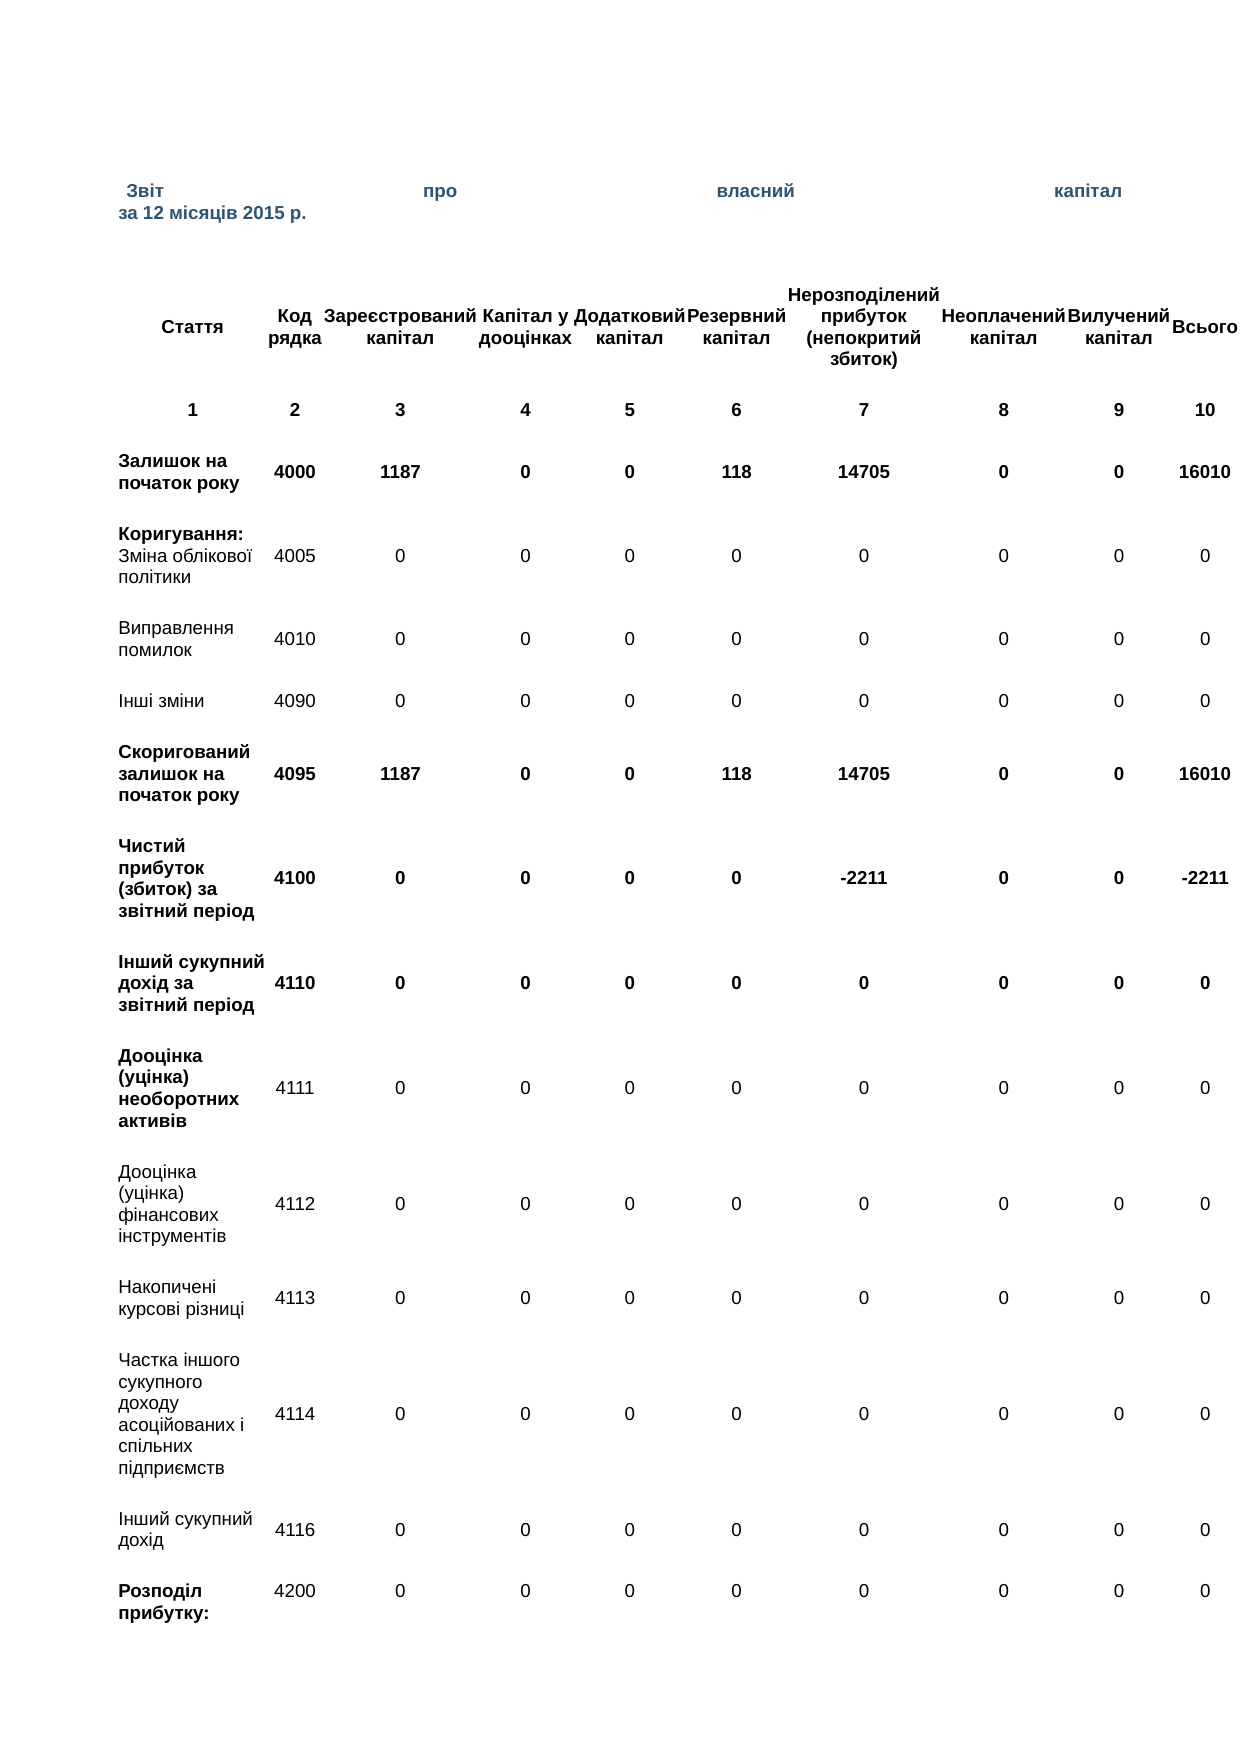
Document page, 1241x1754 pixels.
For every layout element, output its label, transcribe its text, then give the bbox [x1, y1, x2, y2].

table_cell -2211 [787, 835, 941, 951]
table_cell 0 [573, 741, 686, 835]
table_cell 0 [1066, 1045, 1171, 1161]
table_cell 0 [941, 951, 1066, 1045]
table_cell 0 [1066, 741, 1171, 835]
table_cell 3 [323, 399, 477, 450]
table_cell 0 [1066, 1276, 1171, 1349]
table_cell 0 [686, 617, 787, 690]
table_cell 0 [686, 1276, 787, 1349]
table_cell 0 [323, 1045, 477, 1161]
table_cell 0 [1171, 951, 1239, 1045]
table_cell 0 [941, 1580, 1066, 1631]
table_cell Інший сукупний дохід за звітний період [118, 951, 267, 1045]
table_cell 4000 [267, 450, 323, 523]
table_cell 0 [1066, 951, 1171, 1045]
table_cell 0 [787, 690, 941, 741]
table_cell 0 [787, 1276, 941, 1349]
table_cell 0 [941, 690, 1066, 741]
table_cell 10 [1171, 399, 1239, 450]
table_cell 0 [941, 1045, 1066, 1161]
table_cell 0 [1171, 1508, 1239, 1580]
table_cell 0 [478, 1045, 573, 1161]
table_cell 0 [941, 1276, 1066, 1349]
table_header Код рядка [267, 284, 323, 399]
table_cell 6 [686, 399, 787, 450]
table_header Капітал у дооцінках [478, 284, 573, 399]
table_cell 0 [941, 617, 1066, 690]
table_cell 0 [478, 450, 573, 523]
table_cell 0 [941, 835, 1066, 951]
table_cell 0 [478, 617, 573, 690]
table_cell 0 [323, 617, 477, 690]
table_cell 0 [573, 690, 686, 741]
table_cell 0 [1066, 1580, 1171, 1631]
table_cell 0 [787, 523, 941, 617]
table_cell 0 [1066, 1161, 1171, 1276]
table_cell 0 [787, 1161, 941, 1276]
table_cell 0 [573, 617, 686, 690]
table_cell 118 [686, 450, 787, 523]
table_cell 0 [686, 1045, 787, 1161]
table_cell 1 [118, 399, 267, 450]
table_cell 0 [686, 1349, 787, 1508]
table_cell 8 [941, 399, 1066, 450]
table_cell 4110 [267, 951, 323, 1045]
table_header Нерозподілений прибуток (непокритий збиток) [787, 284, 941, 399]
table_cell 0 [787, 617, 941, 690]
table_cell 4100 [267, 835, 323, 951]
table_cell 16010 [1171, 741, 1239, 835]
table_cell 0 [478, 1276, 573, 1349]
table_cell 4113 [267, 1276, 323, 1349]
table_cell 0 [787, 1580, 941, 1631]
table_cell 16010 [1171, 450, 1239, 523]
table_cell 0 [1171, 1045, 1239, 1161]
table_cell 4112 [267, 1161, 323, 1276]
table_cell 1187 [323, 450, 477, 523]
table_cell 0 [686, 835, 787, 951]
table_cell 14705 [787, 741, 941, 835]
table_cell 0 [787, 1349, 941, 1508]
table_cell 0 [1066, 617, 1171, 690]
table_cell 0 [1171, 1276, 1239, 1349]
table_cell 0 [478, 951, 573, 1045]
table_cell Частка іншого сукупного доходу асоційованих і спільних підприємств [118, 1349, 267, 1508]
table_cell 4200 [267, 1580, 323, 1631]
table_cell 0 [478, 690, 573, 741]
table_cell 0 [1066, 450, 1171, 523]
table_header Додатковий капітал [573, 284, 686, 399]
table_header Неоплачений капітал [941, 284, 1066, 399]
table_cell 0 [1171, 1349, 1239, 1508]
table_cell 0 [787, 951, 941, 1045]
table_cell 0 [686, 690, 787, 741]
table_cell 0 [1066, 1349, 1171, 1508]
table_header Стаття [118, 284, 267, 399]
table_cell 4010 [267, 617, 323, 690]
table_cell 4116 [267, 1508, 323, 1580]
table_cell 0 [1171, 1161, 1239, 1276]
table_cell 0 [686, 951, 787, 1045]
table_cell 4090 [267, 690, 323, 741]
table_cell 0 [941, 741, 1066, 835]
table_cell 4114 [267, 1349, 323, 1508]
table_cell 0 [686, 523, 787, 617]
subtitle Звіт про власний капітал за 12 місяців 2015 р. [118, 180, 1122, 223]
table_cell 0 [573, 1161, 686, 1276]
table_cell Дооцінка (уцінка) фінансових інструментів [118, 1161, 267, 1276]
table_cell Дооцінка (уцінка) необоротних активів [118, 1045, 267, 1161]
table_cell 0 [478, 1161, 573, 1276]
table_cell Чистий прибуток (збиток) за звітний період [118, 835, 267, 951]
table_cell 4111 [267, 1045, 323, 1161]
table_cell 2 [267, 399, 323, 450]
table_cell Розподіл прибутку: [118, 1580, 267, 1631]
table_cell Скоригований залишок на початок року [118, 741, 267, 835]
table_cell Залишок на початок року [118, 450, 267, 523]
table_cell 4095 [267, 741, 323, 835]
table_cell 0 [323, 1508, 477, 1580]
table_cell 0 [1066, 690, 1171, 741]
table_cell 0 [941, 450, 1066, 523]
table_cell 0 [478, 1349, 573, 1508]
table_cell 4005 [267, 523, 323, 617]
table_cell Коригування: Зміна облікової політики [118, 523, 267, 617]
table_cell 118 [686, 741, 787, 835]
table_cell 0 [686, 1508, 787, 1580]
table_cell 4 [478, 399, 573, 450]
table_cell Накопичені курсові різниці [118, 1276, 267, 1349]
table_cell 7 [787, 399, 941, 450]
table_cell 0 [478, 523, 573, 617]
table_cell 0 [323, 835, 477, 951]
table_cell 0 [686, 1580, 787, 1631]
table_cell 0 [573, 1349, 686, 1508]
table_cell 0 [1171, 1580, 1239, 1631]
table_header Вилучений капітал [1066, 284, 1171, 399]
table_cell 0 [941, 1349, 1066, 1508]
table_cell 0 [323, 1349, 477, 1508]
table_cell 5 [573, 399, 686, 450]
table_cell 0 [573, 523, 686, 617]
table_cell 0 [686, 1161, 787, 1276]
table_cell 0 [1171, 523, 1239, 617]
table_header Всього [1171, 284, 1239, 399]
table_cell 0 [1066, 523, 1171, 617]
table_cell 0 [323, 690, 477, 741]
table_cell 0 [941, 1508, 1066, 1580]
table_cell 0 [787, 1045, 941, 1161]
table_cell 0 [1171, 690, 1239, 741]
table_cell 0 [1066, 1508, 1171, 1580]
table_cell 0 [478, 741, 573, 835]
table_cell 0 [478, 1508, 573, 1580]
table_cell Інший сукупний дохід [118, 1508, 267, 1580]
table_cell 0 [478, 1580, 573, 1631]
table_header Зареєстрований капітал [323, 284, 477, 399]
table_cell 0 [323, 523, 477, 617]
table_cell Інші зміни [118, 690, 267, 741]
table_cell -2211 [1171, 835, 1239, 951]
table_cell Виправлення помилок [118, 617, 267, 690]
table_cell 0 [941, 523, 1066, 617]
table_cell 0 [573, 951, 686, 1045]
table_cell 14705 [787, 450, 941, 523]
table_cell 0 [323, 1161, 477, 1276]
table_cell 0 [573, 450, 686, 523]
table_cell 0 [1066, 835, 1171, 951]
table_cell 0 [573, 1045, 686, 1161]
table_cell 0 [1171, 617, 1239, 690]
table_cell 0 [573, 835, 686, 951]
table_header Резервний капітал [686, 284, 787, 399]
table_cell 0 [573, 1276, 686, 1349]
table_cell 0 [573, 1580, 686, 1631]
table_cell 1187 [323, 741, 477, 835]
table_cell 9 [1066, 399, 1171, 450]
table_cell 0 [787, 1508, 941, 1580]
table_cell 0 [573, 1508, 686, 1580]
table_cell 0 [323, 951, 477, 1045]
table_cell 0 [941, 1161, 1066, 1276]
table_cell 0 [323, 1276, 477, 1349]
table_cell 0 [478, 835, 573, 951]
table_cell 0 [323, 1580, 477, 1631]
